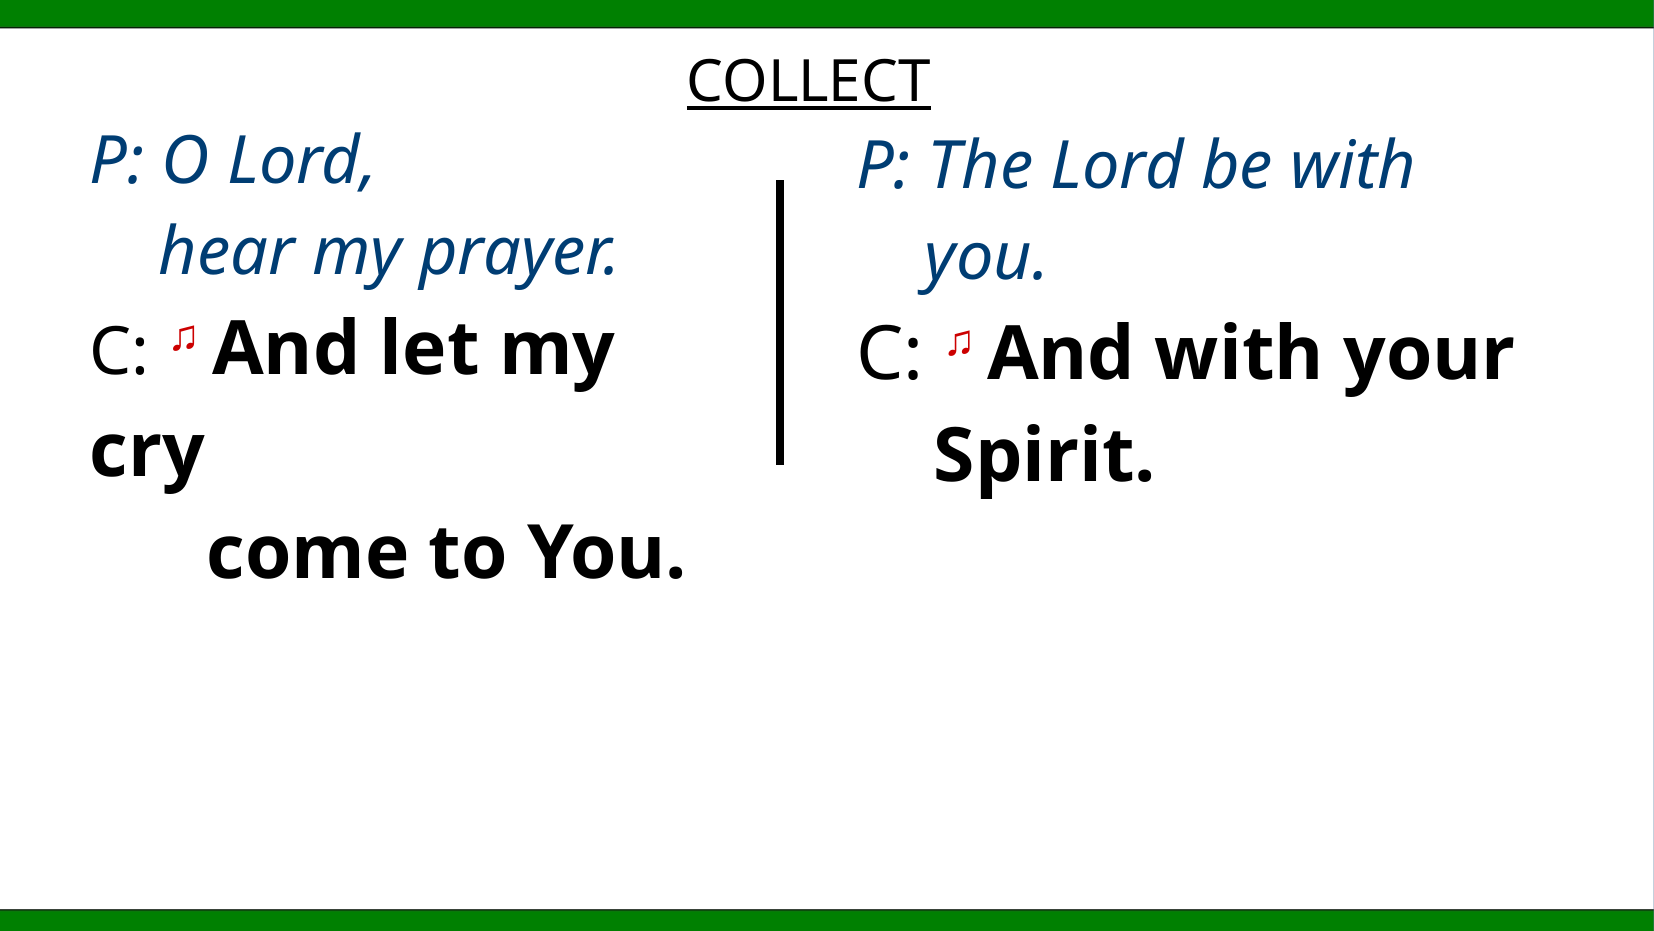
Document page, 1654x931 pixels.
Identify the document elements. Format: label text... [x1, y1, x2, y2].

picture [0, 0, 1654, 931]
text_box COLLECT [636, 31, 982, 136]
text_box P: O Lord, hear my prayer. C: ♫ And let my cry come to You. [75, 105, 766, 504]
text_box P: The Lord be with you. C: ♫ And with your Spirit. [841, 109, 1547, 502]
